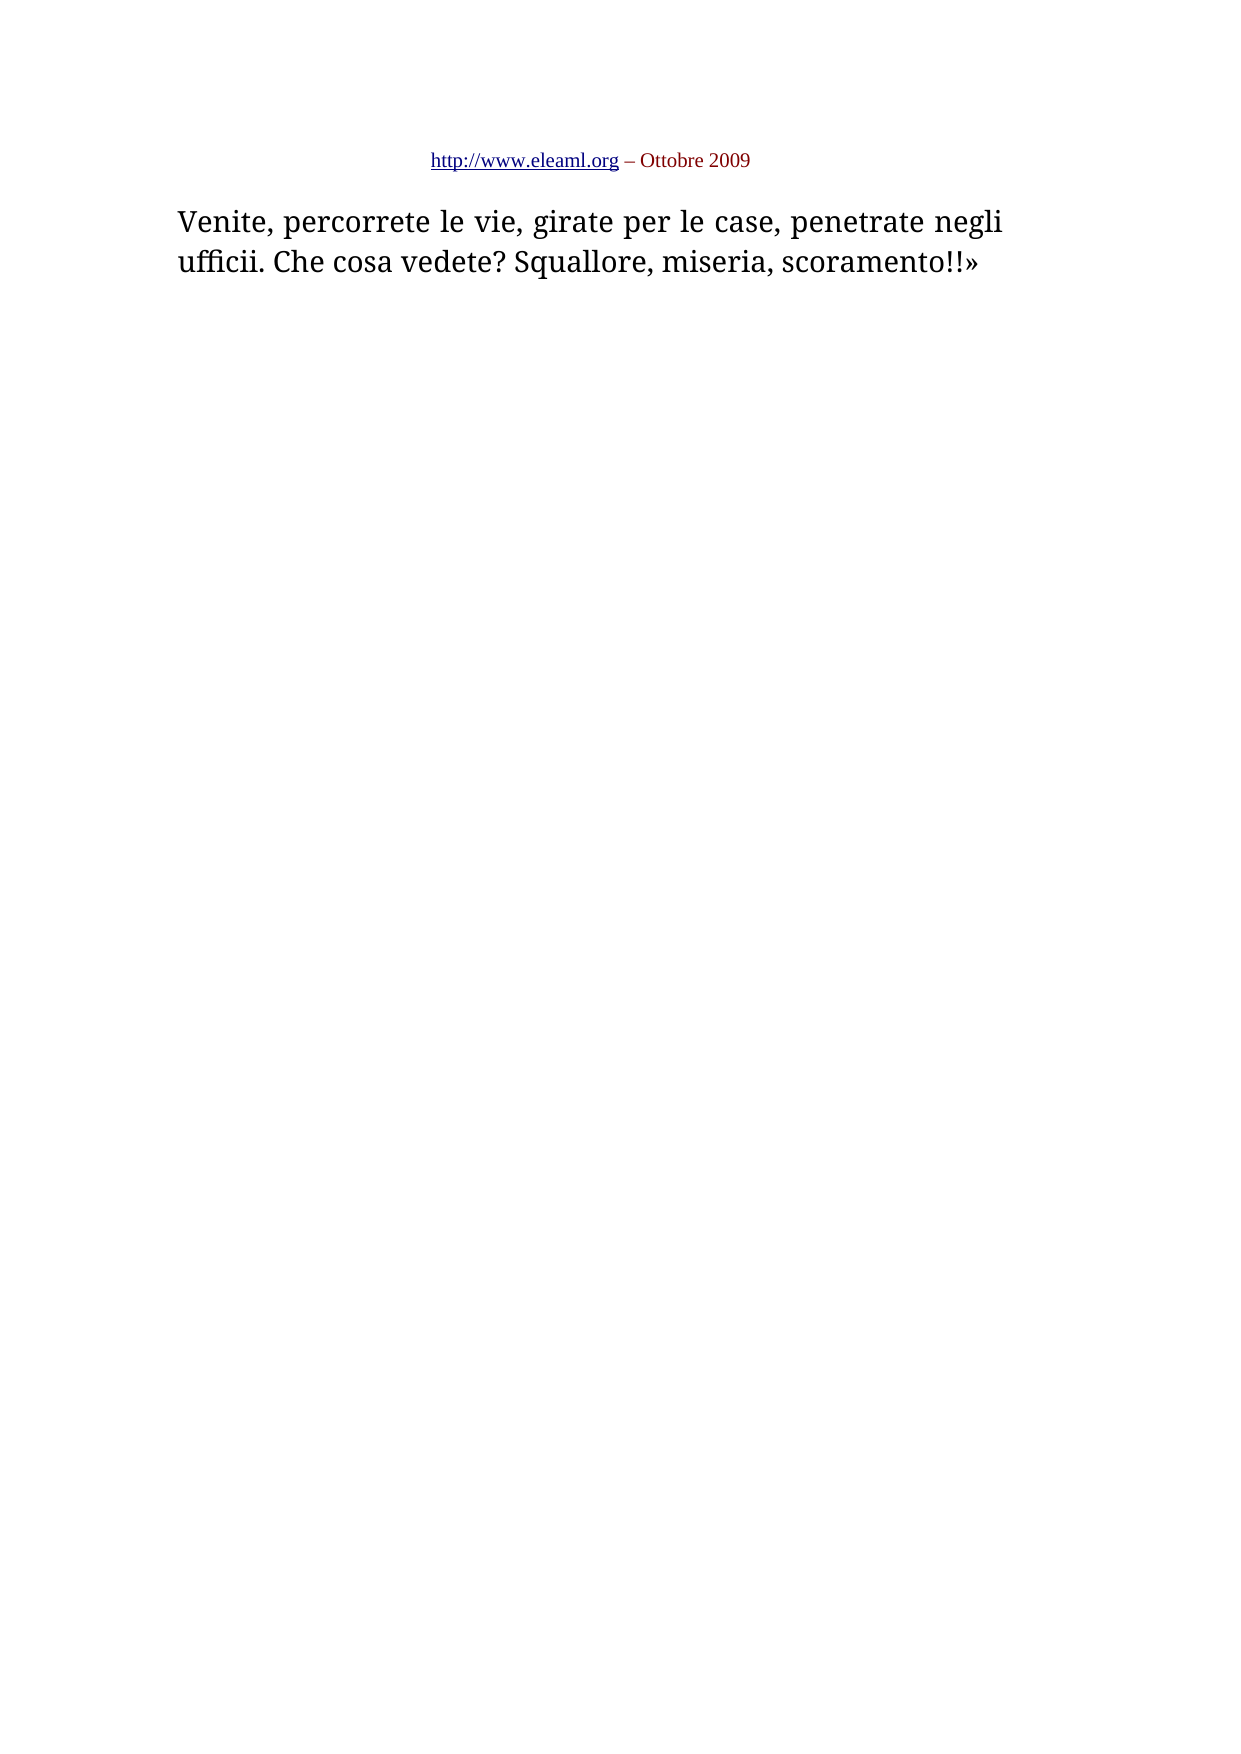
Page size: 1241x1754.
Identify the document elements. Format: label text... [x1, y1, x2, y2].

text Venite, percorrete le vie, girate per le case, penetrate negli ufficii. Che cosa vedete? Squallore, miseria, scoramento!!» [177, 201, 1004, 281]
